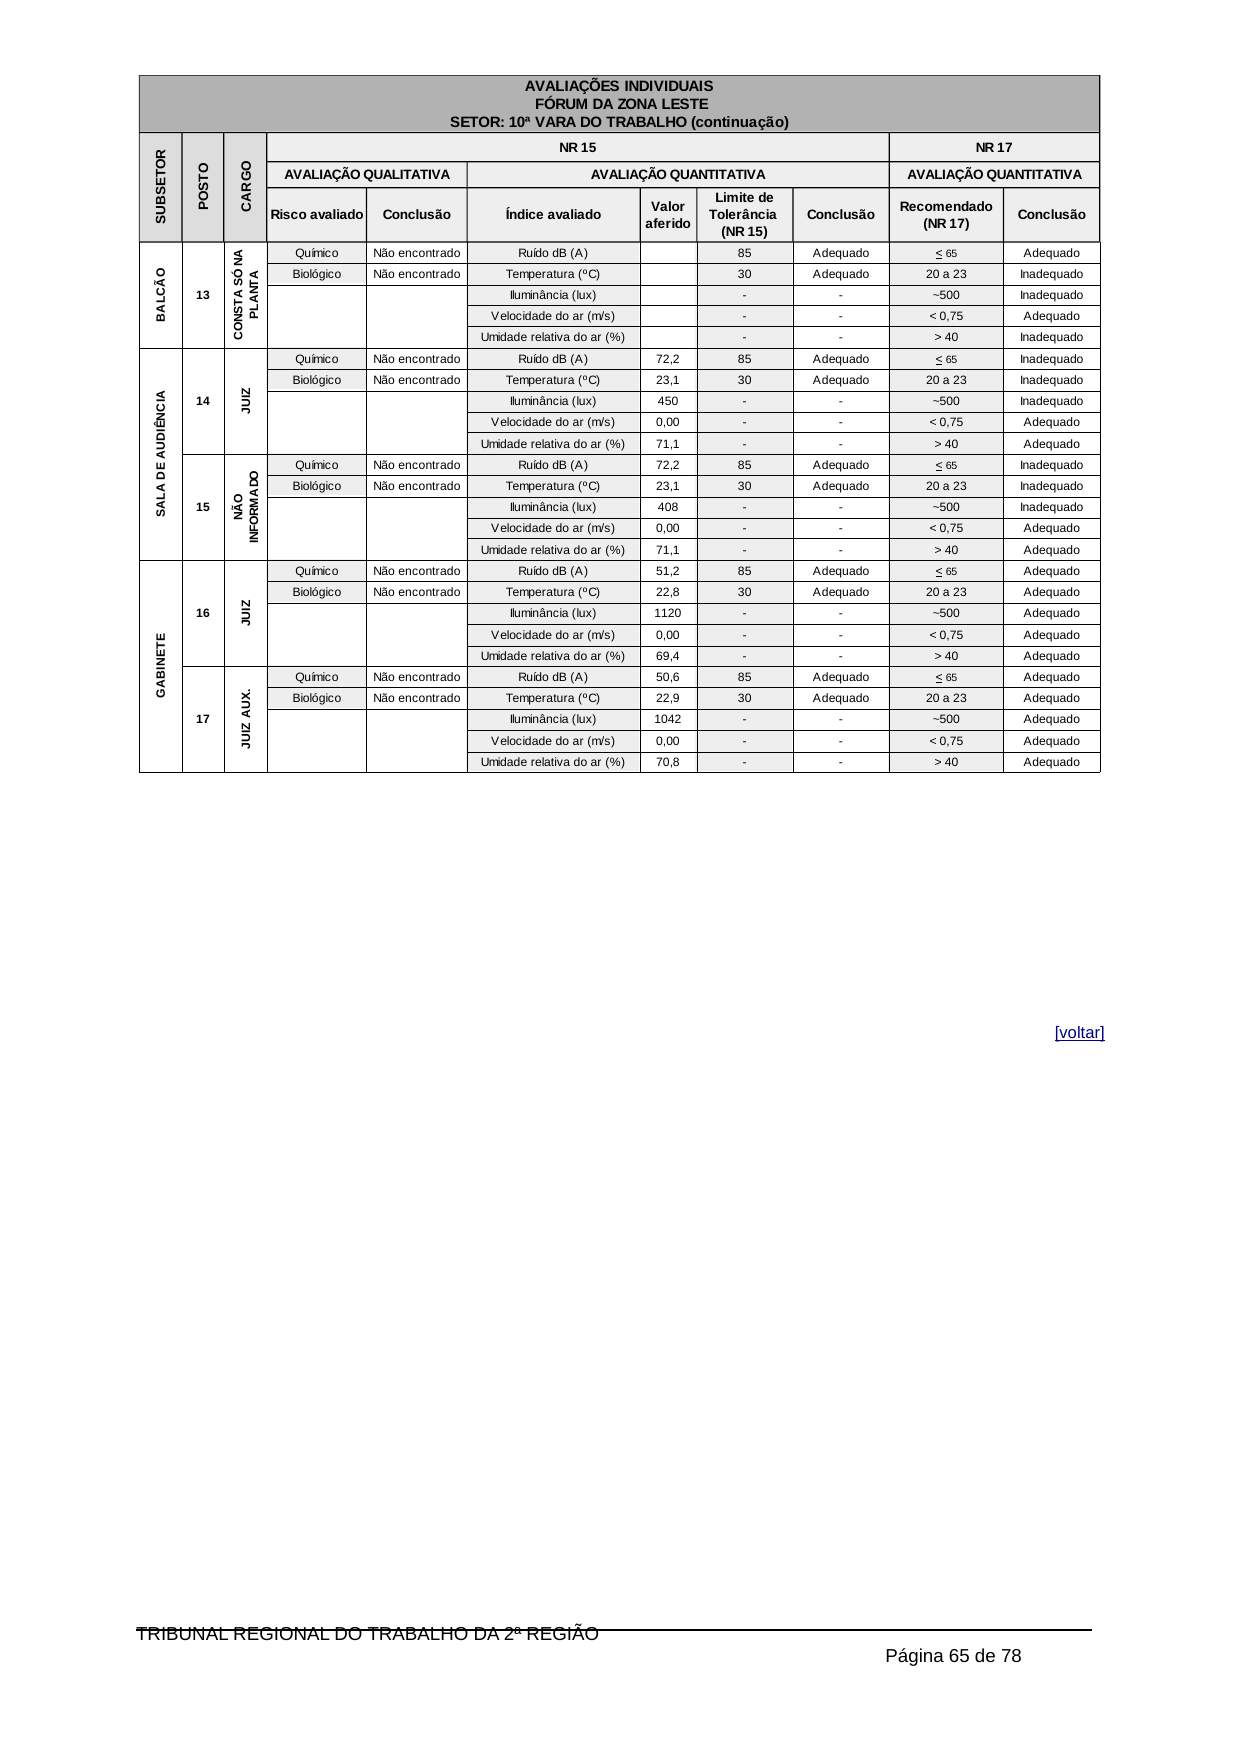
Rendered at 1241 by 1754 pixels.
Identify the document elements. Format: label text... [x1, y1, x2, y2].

text [voltar] [136, 1023, 1104, 1042]
